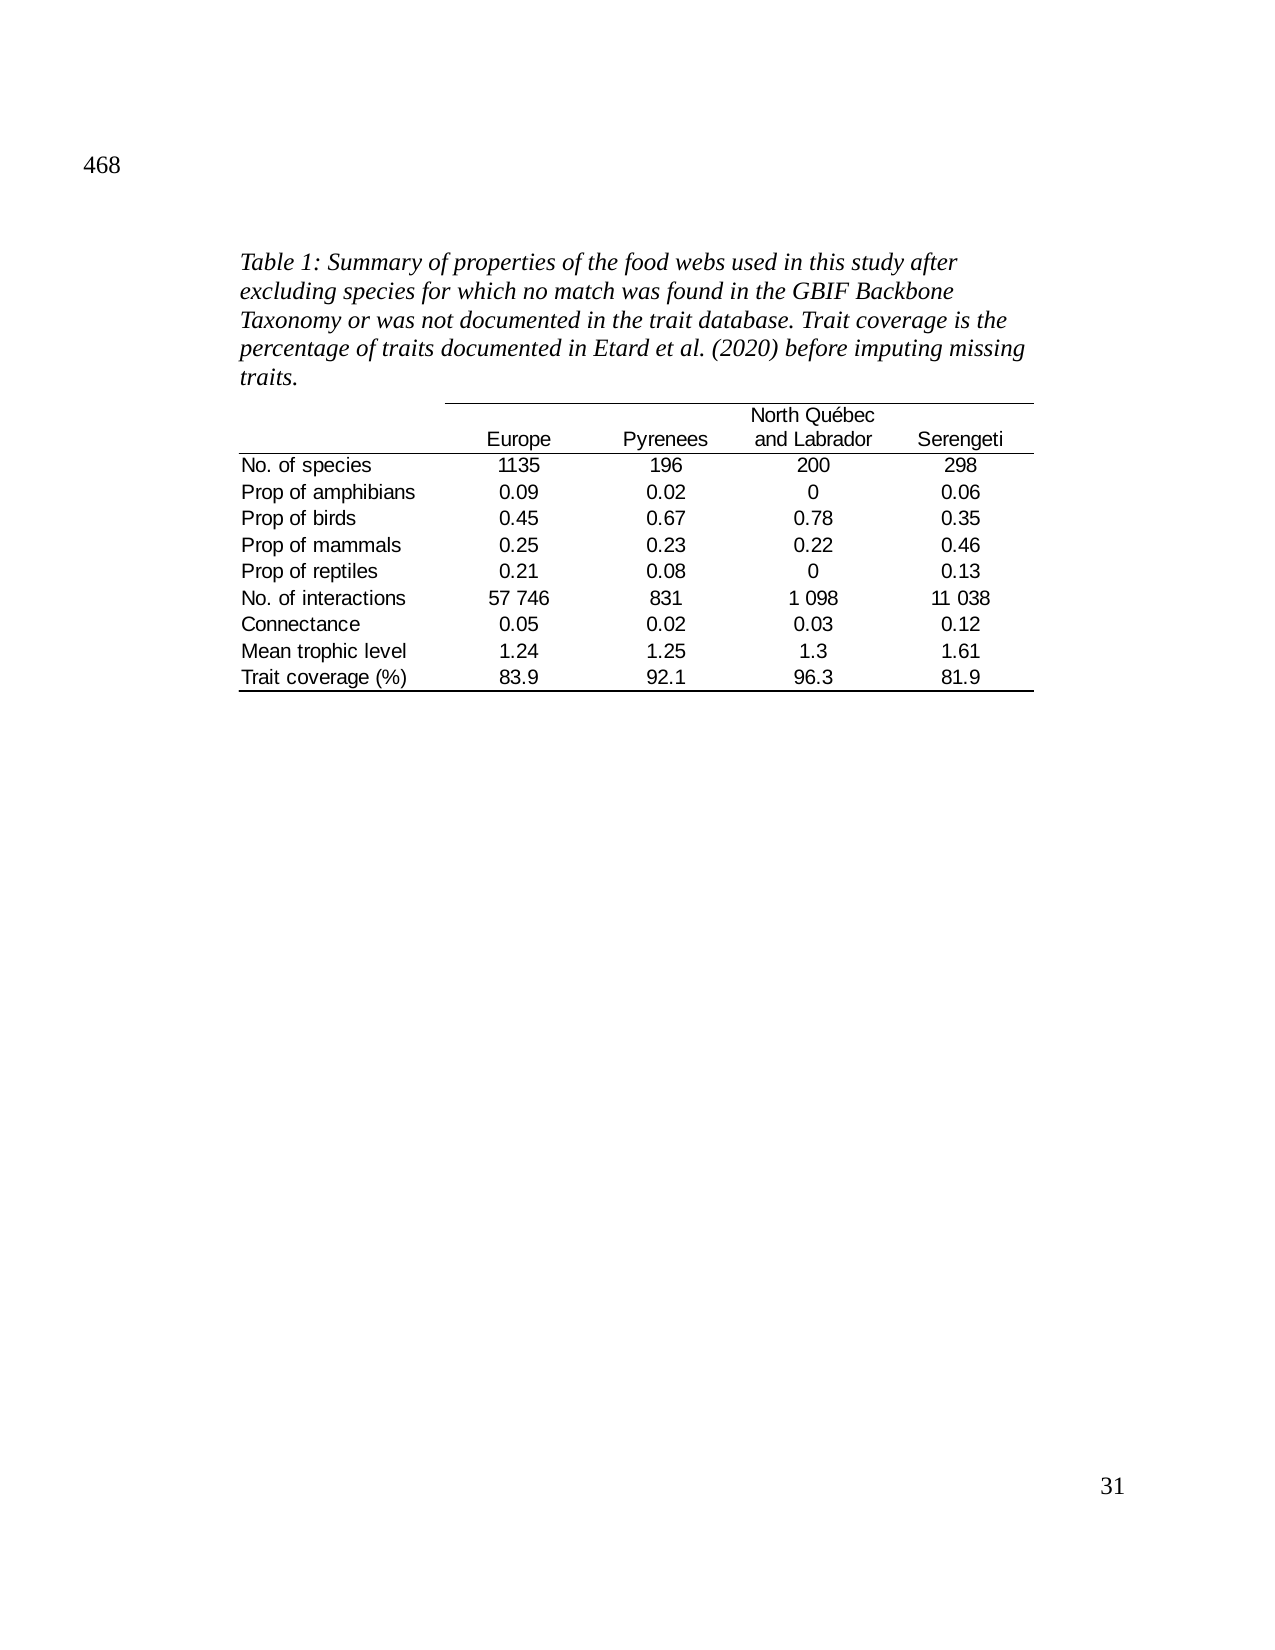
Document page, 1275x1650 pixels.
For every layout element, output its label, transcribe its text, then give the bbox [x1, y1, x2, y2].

text Table 1: Summary of properties of the food webs used in this study after excluding species for which no match was found in the GBIF Backbone Taxonomy or was not documented in the trait database. Trait coverage is the percentage of traits documented in Etard et al. (2020) before imputing missing traits. [239, 247, 1036, 391]
